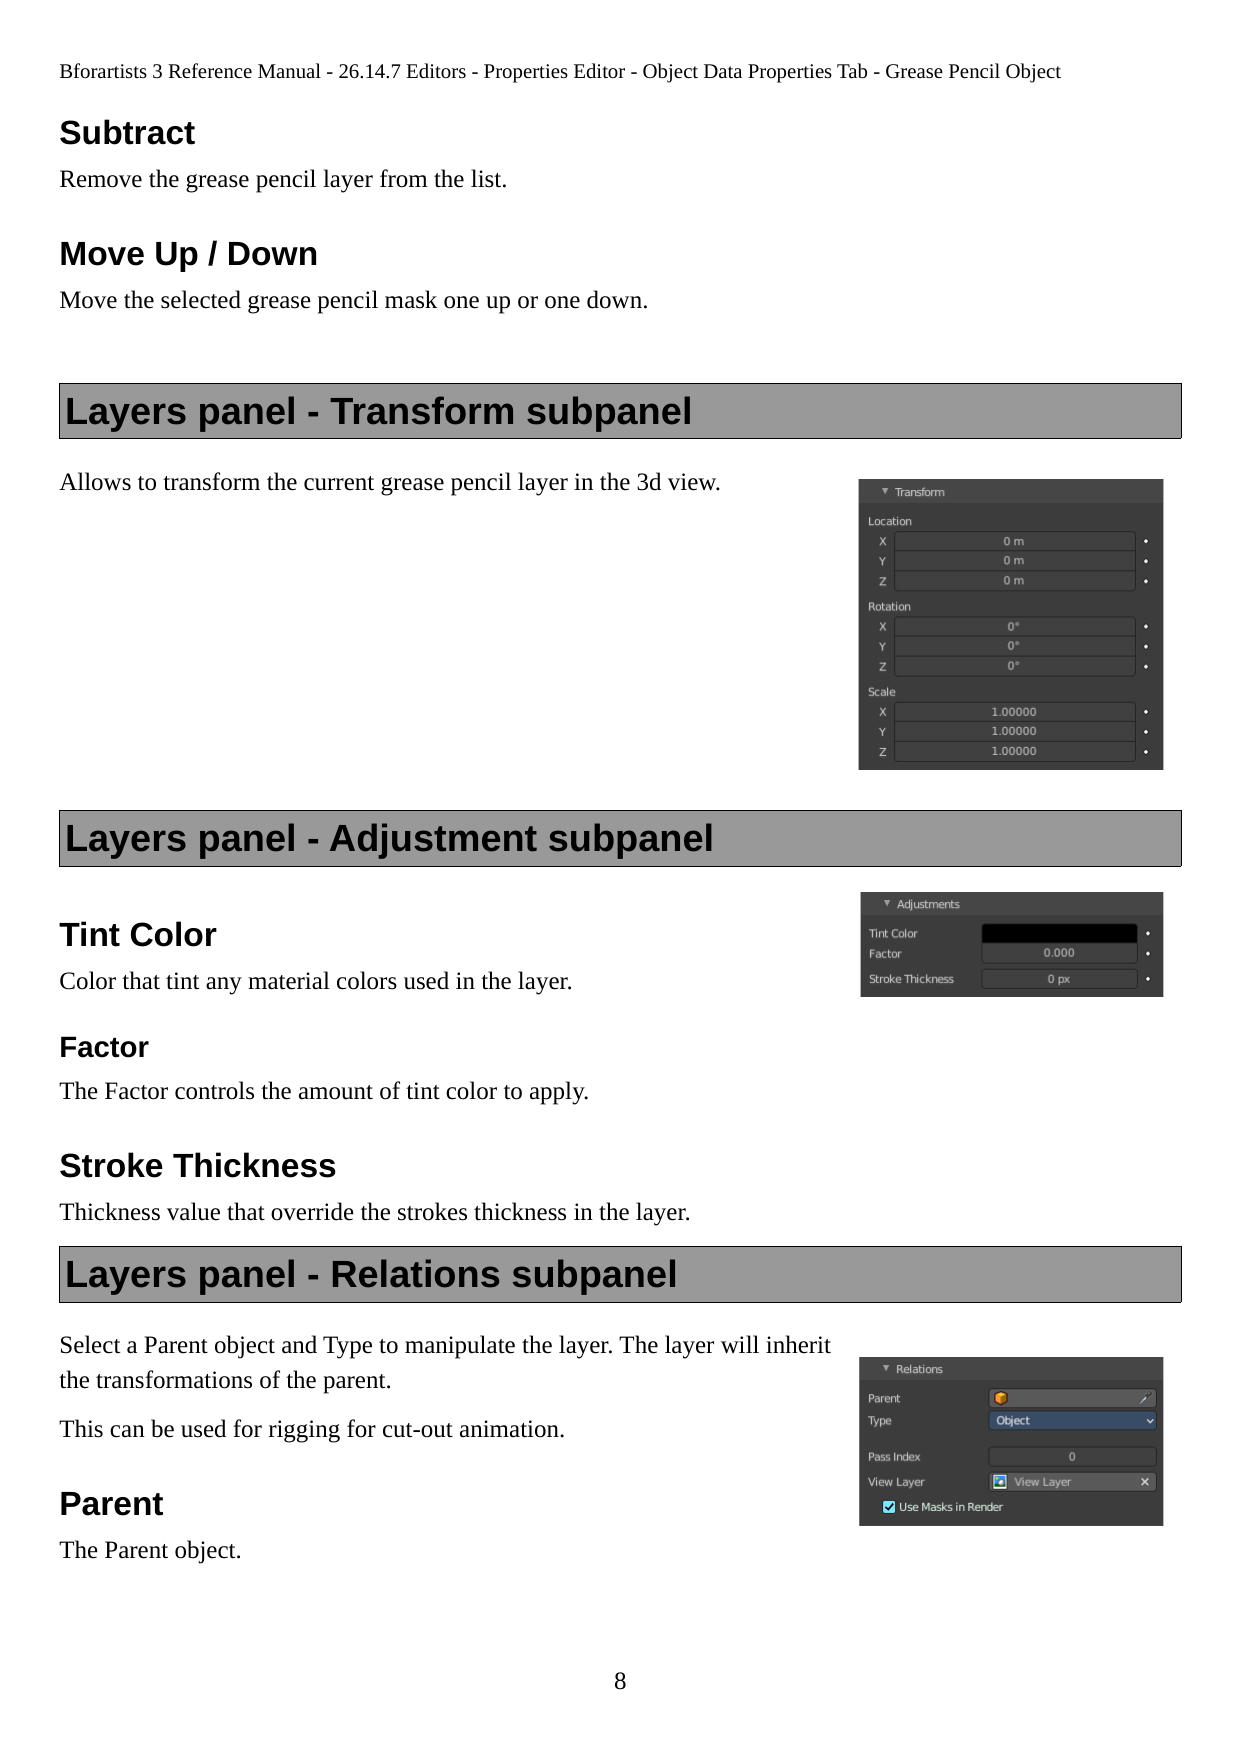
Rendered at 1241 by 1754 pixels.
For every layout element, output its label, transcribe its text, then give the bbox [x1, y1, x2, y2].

text Thickness value that override the strokes thickness in the layer. [59, 1197, 1181, 1226]
subtitle Factor [59, 1030, 1181, 1064]
subtitle Parent [59, 1484, 859, 1523]
text Allows to transform the current grease pencil layer in the 3d view. [59, 467, 1181, 496]
text The Parent object. [59, 1535, 1181, 1564]
subtitle [1164, 915, 1181, 954]
text This can be used for rigging for cut-out animation. [59, 1414, 859, 1443]
subtitle [1164, 1484, 1181, 1523]
text Color that tint any material colors used in the layer. [59, 966, 860, 995]
subtitle Subtract [59, 113, 1181, 151]
text Move the selected grease pencil mask one up or one down. [59, 285, 1181, 313]
subtitle Move Up / Down [59, 234, 1181, 272]
table_header Layers panel - Relations subpanel [60, 1247, 1181, 1302]
subtitle Tint Color [59, 915, 860, 954]
table_header Layers panel - Adjustment subpanel [60, 811, 1181, 866]
text Select a Parent object and Type to manipulate the layer. The layer will inherit the transformations of the parent. [59, 1331, 1181, 1394]
subtitle Stroke Thickness [59, 1146, 1181, 1185]
table_header Layers panel - Transform subpanel [60, 384, 1181, 438]
text Remove the grease pencil layer from the list. [59, 164, 1181, 192]
picture [860, 892, 1164, 997]
picture [858, 479, 1164, 770]
text The Factor controls the amount of tint color to apply. [59, 1076, 1181, 1105]
picture [859, 1357, 1164, 1526]
